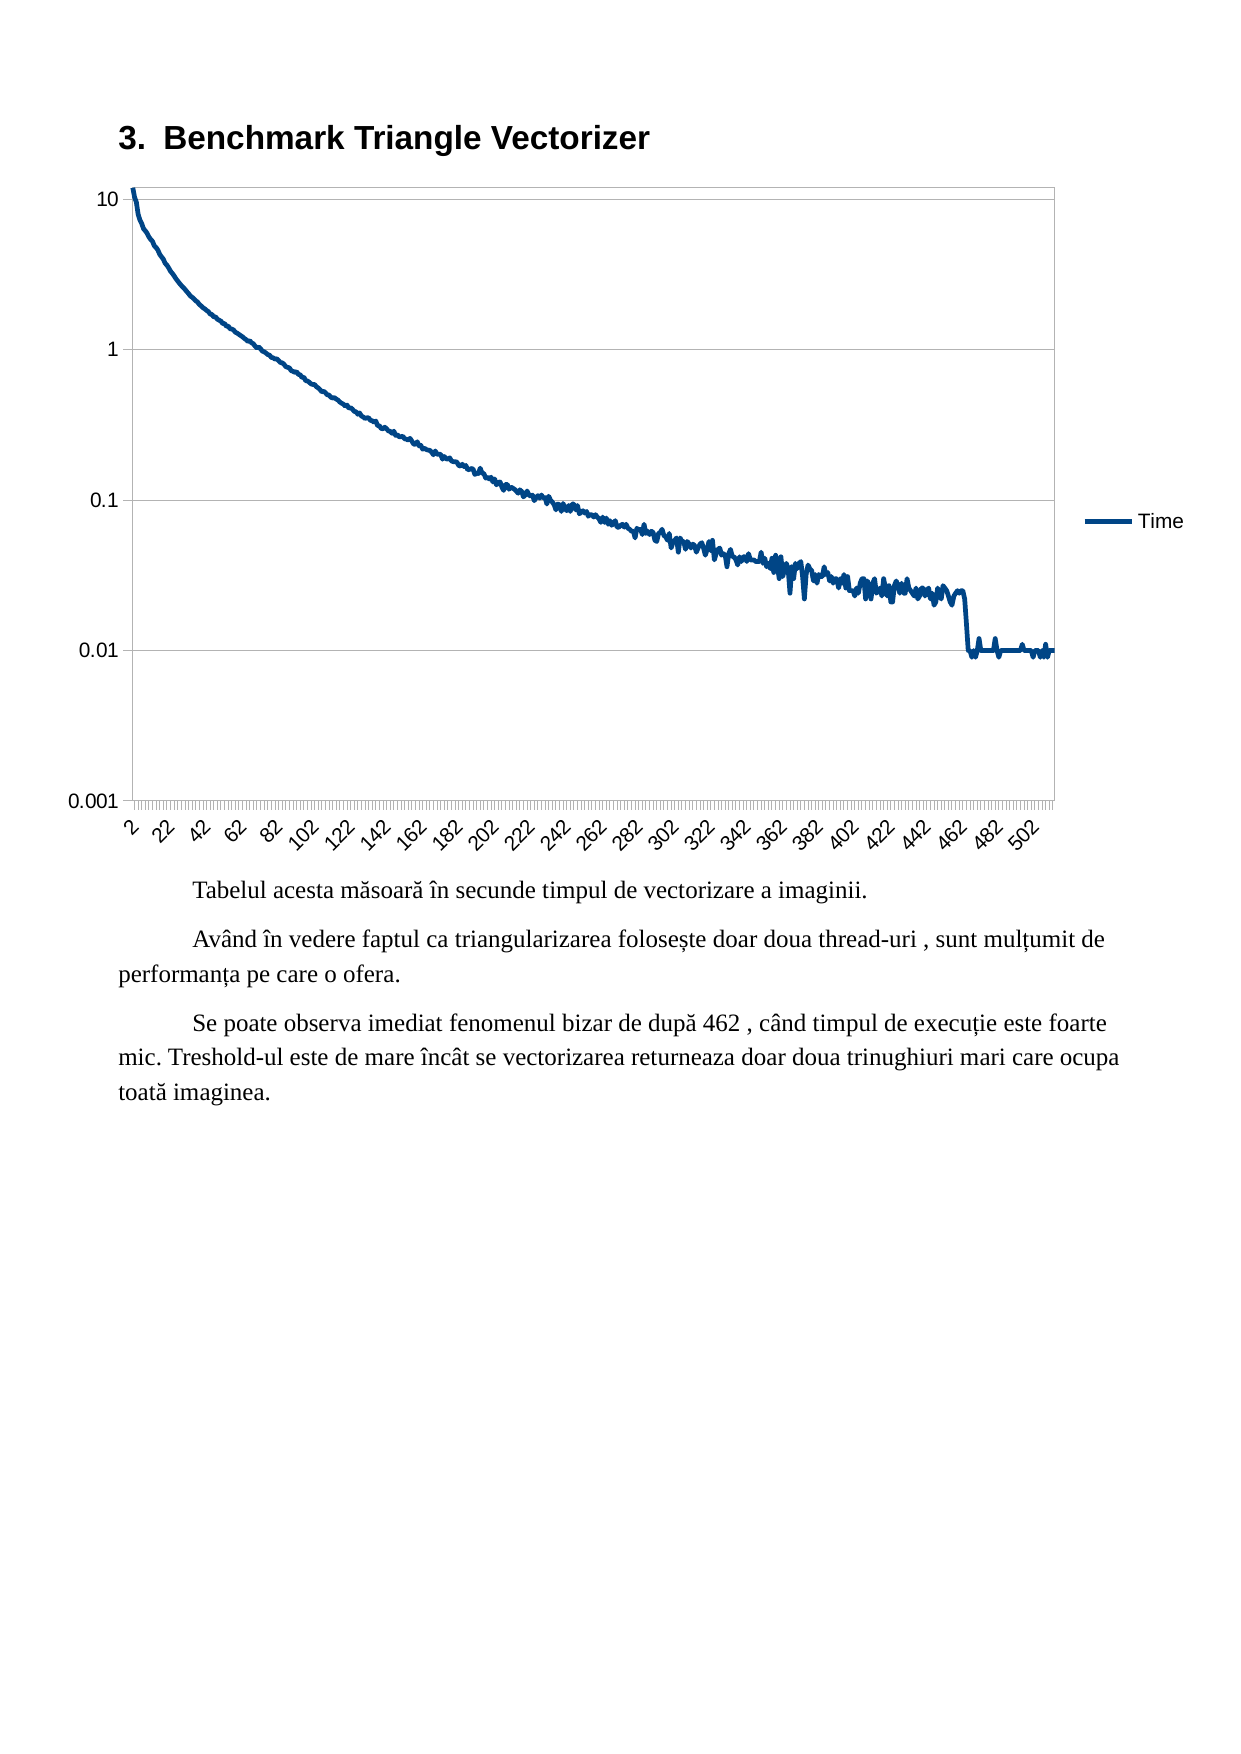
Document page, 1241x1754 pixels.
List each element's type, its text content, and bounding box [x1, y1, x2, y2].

text Tabelul acesta măsoară în secunde timpul de vectorizare a imaginii. [118, 870, 1122, 904]
subtitle Benchmark Triangle Vectorizer [118, 118, 1122, 157]
text [118, 169, 1122, 173]
text Se poate observa imediat fenomenul bizar de după 462 , când timpul de execuție este foarte mic. Treshold-ul este de mare încât se vectorizarea returneaza doar doua trinughiuri mari care ocupa toată imaginea. [118, 1008, 1122, 1106]
text Având în vedere faptul ca triangularizarea folosește doar doua thread-uri , sunt mulțumit de performanța pe care o ofera. [118, 924, 1122, 988]
